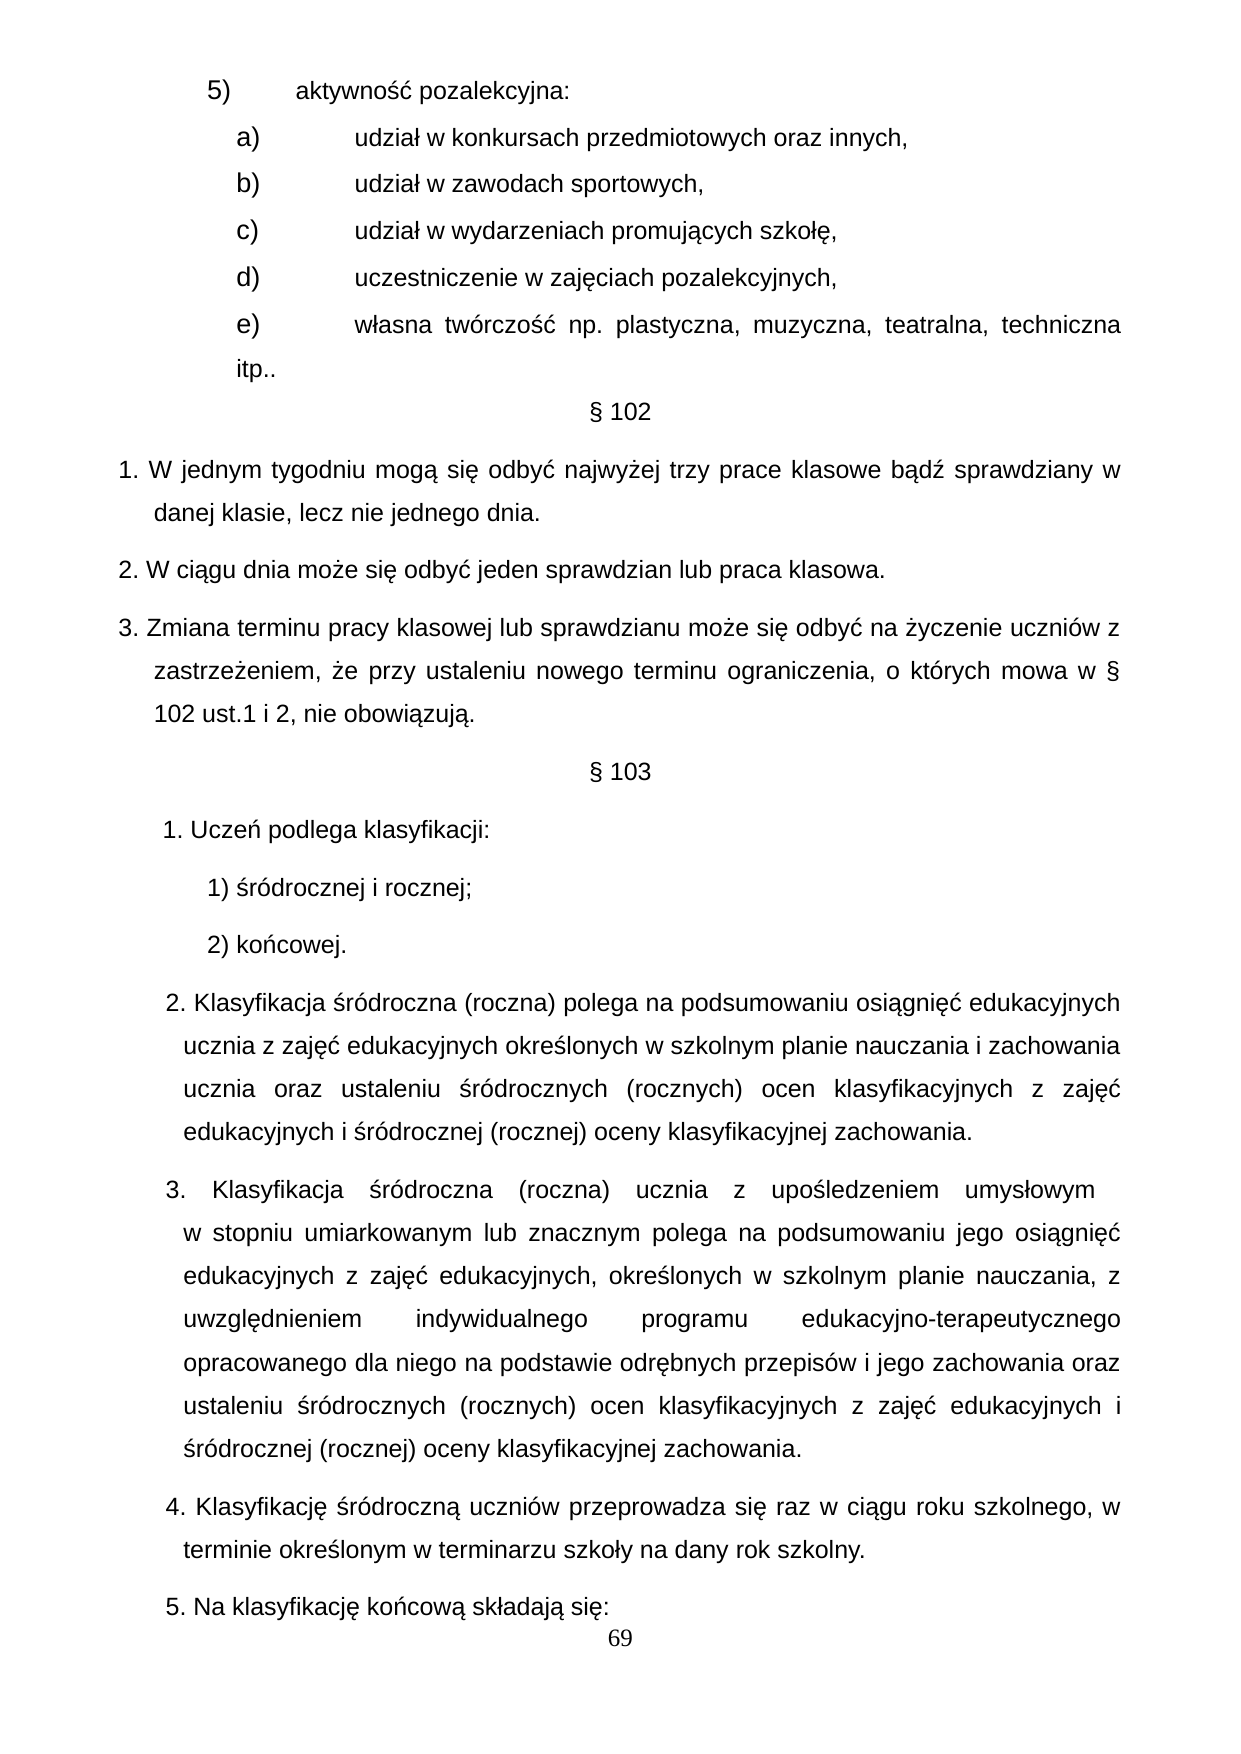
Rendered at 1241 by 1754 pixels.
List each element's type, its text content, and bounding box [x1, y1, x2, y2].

text § 102 [118, 397, 1122, 426]
list końcowej. [207, 930, 1122, 959]
list Na klasyfikację końcową składają się: [165, 1592, 1122, 1621]
list W jednym tygodniu mogą się odbyć najwyżej trzy prace klasowe bądź sprawdziany w danej klasie, lecz nie jednego dnia. [118, 454, 1122, 526]
list W ciągu dnia może się odbyć jeden sprawdzian lub praca klasowa. [118, 555, 1122, 584]
list udział w wydarzeniach promujących szkołę, [236, 214, 1122, 246]
list Klasyfikacja śródroczna (roczna) polega na podsumowaniu osiągnięć edukacyjnych ucznia z zajęć edukacyjnych określonych w szkolnym planie nauczania i zachowania ucznia oraz ustaleniu śródrocznych (rocznych) ocen klasyfikacyjnych z zajęć edukacyjnych i śródrocznej (rocznej) oceny klasyfikacyjnej zachowania. [165, 988, 1122, 1146]
list udział w konkursach przedmiotowych oraz innych, [236, 121, 1122, 152]
list Klasyfikacja śródroczna (roczna) ucznia z upośledzeniem umysłowym w stopniu umiarkowanym lub znacznym polega na podsumowaniu jego osiągnięć edukacyjnych z zajęć edukacyjnych, określonych w szkolnym planie nauczania, z uwzględnieniem indywidualnego programu edukacyjno-terapeutycznego opracowanego dla niego na podstawie odrębnych przepisów i jego zachowania oraz ustaleniu śródrocznych (rocznych) ocen klasyfikacyjnych z zajęć edukacyjnych i śródrocznej (rocznej) oceny klasyfikacyjnej zachowania. [165, 1175, 1122, 1462]
list śródrocznej i rocznej; [207, 872, 1122, 901]
list uczestniczenie w zajęciach pozalekcyjnych, [236, 261, 1122, 292]
list własna twórczość np. plastyczna, muzyczna, teatralna, techniczna itp.. [236, 308, 1122, 382]
list Uczeń podlega klasyfikacji: [162, 815, 1122, 843]
list Klasyfikację śródroczną uczniów przeprowadza się raz w ciągu roku szkolnego, w terminie określonym w terminarzu szkoły na dany rok szkolny. [165, 1491, 1122, 1563]
text § 103 [118, 757, 1122, 786]
list udział w zawodach sportowych, [236, 167, 1122, 199]
list Zmiana terminu pracy klasowej lub sprawdzianu może się odbyć na życzenie uczniów z zastrzeżeniem, że przy ustaleniu nowego terminu ograniczenia, o których mowa w § 102 ust.1 i 2, nie obowiązują. [118, 613, 1122, 728]
list aktywność pozalekcyjna: [207, 74, 1122, 105]
